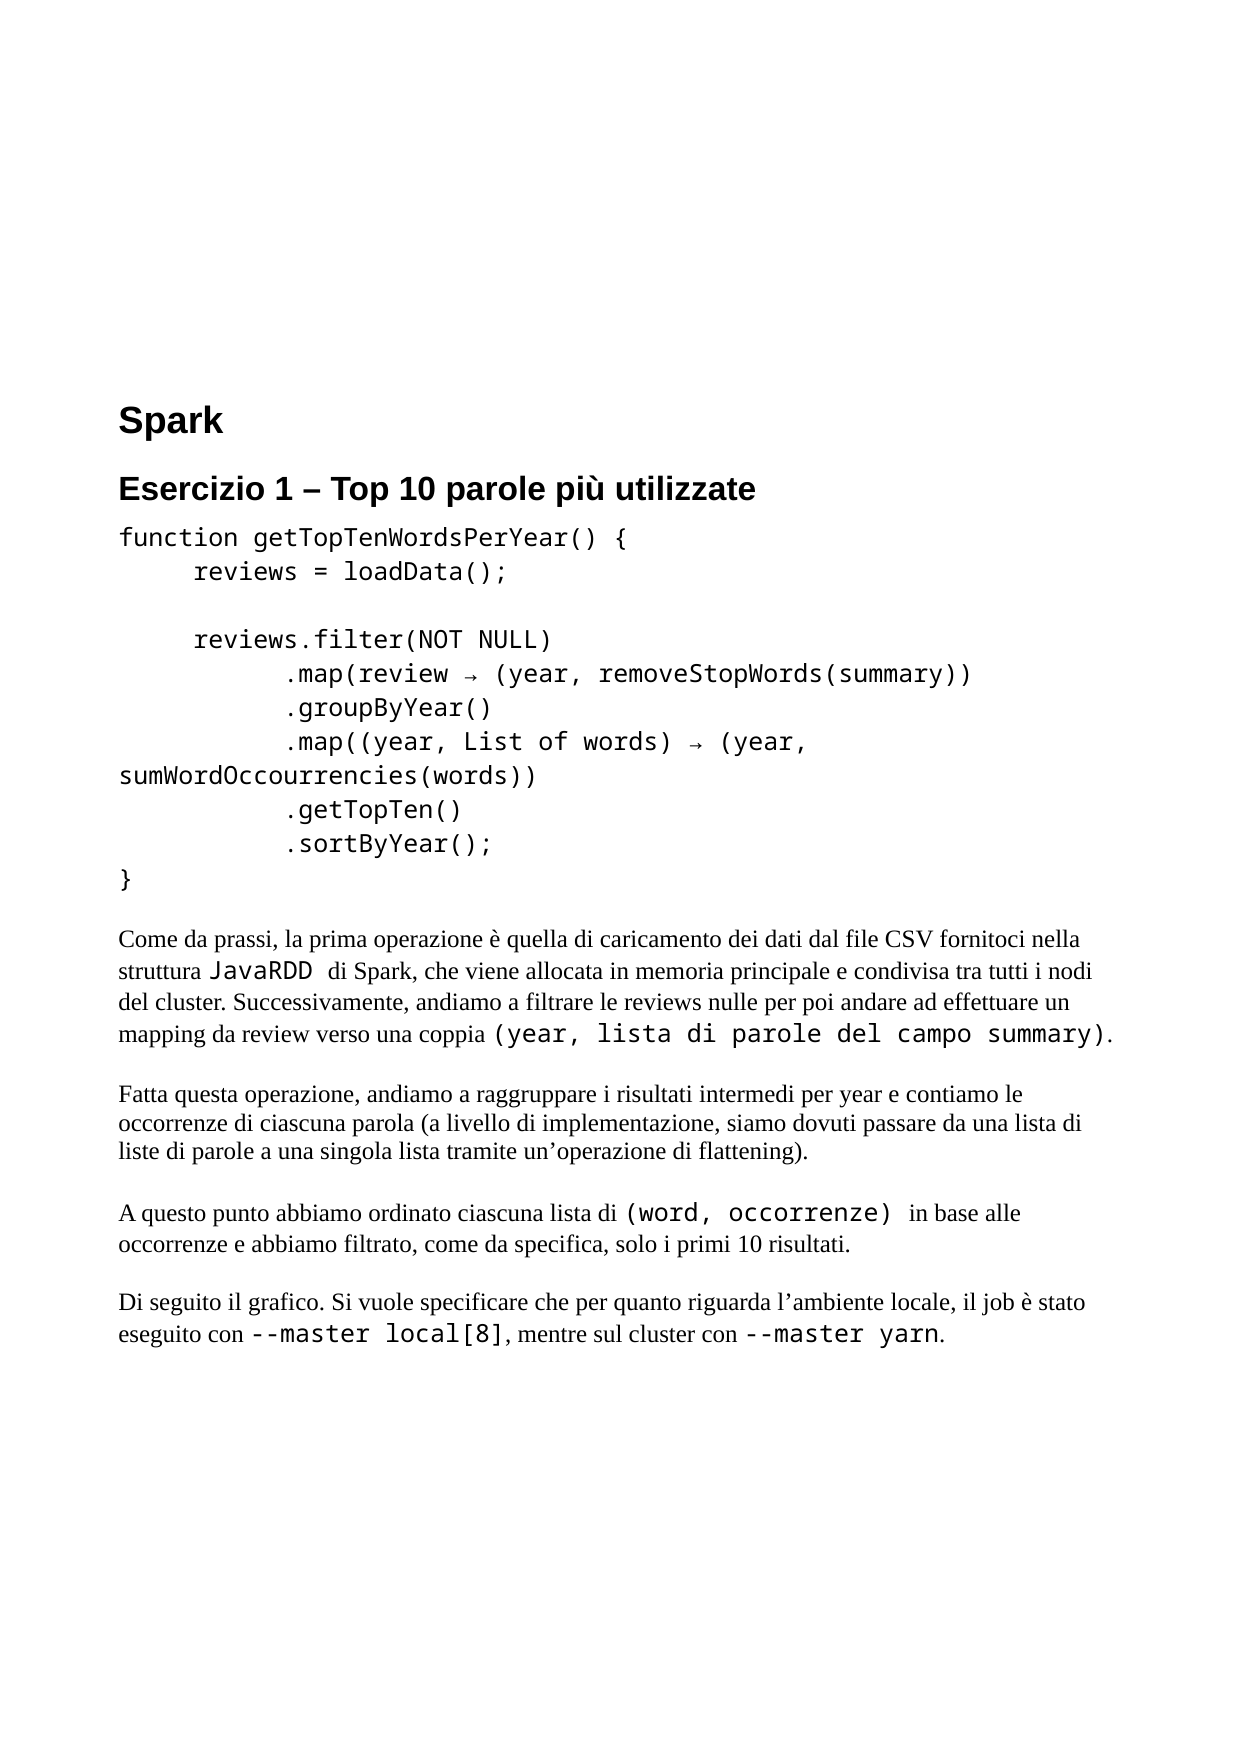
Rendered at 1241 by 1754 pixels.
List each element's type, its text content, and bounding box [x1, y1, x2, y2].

subtitle Spark [118, 398, 1122, 441]
text Come da prassi, la prima operazione è quella di caricamento dei dati dal file CSV fornitoci nella struttura JavaRDD di Spark, che viene allocata in memoria principale e condivisa tra tutti i nodi del cluster. Successivamente, andiamo a filtrare le reviews nulle per poi andare ad effettuare un mapping da review verso una coppia (year, lista di parole del campo summary). [118, 924, 1122, 1049]
text A questo punto abbiamo ordinato ciascuna lista di (word, occorrenze) in base alle occorrenze e abbiamo filtrato, come da specifica, solo i primi 10 risultati. [118, 1194, 1122, 1257]
text Di seguito il grafico. Si vuole specificare che per quanto riguarda l’ambiente locale, il job è stato eseguito con --master local[8], mentre sul cluster con --master yarn. [118, 1287, 1122, 1350]
text function getTopTenWordsPerYear() { reviews = loadData(); reviews.filter(NOT NULL) .map(review → (year, removeStopWords(summary)) .groupByYear() .map((year, List of words) → (year, sumWordOccourrencies(words)) .getTopTen() .sortByYear(); } [118, 519, 1122, 894]
subtitle Esercizio 1 – Top 10 parole più utilizzate [118, 468, 1122, 507]
text Fatta questa operazione, andiamo a raggruppare i risultati intermedi per year e contiamo le occorrenze di ciascuna parola (a livello di implementazione, siamo dovuti passare da una lista di liste di parole a una singola lista tramite un’operazione di flattening). [118, 1079, 1122, 1165]
